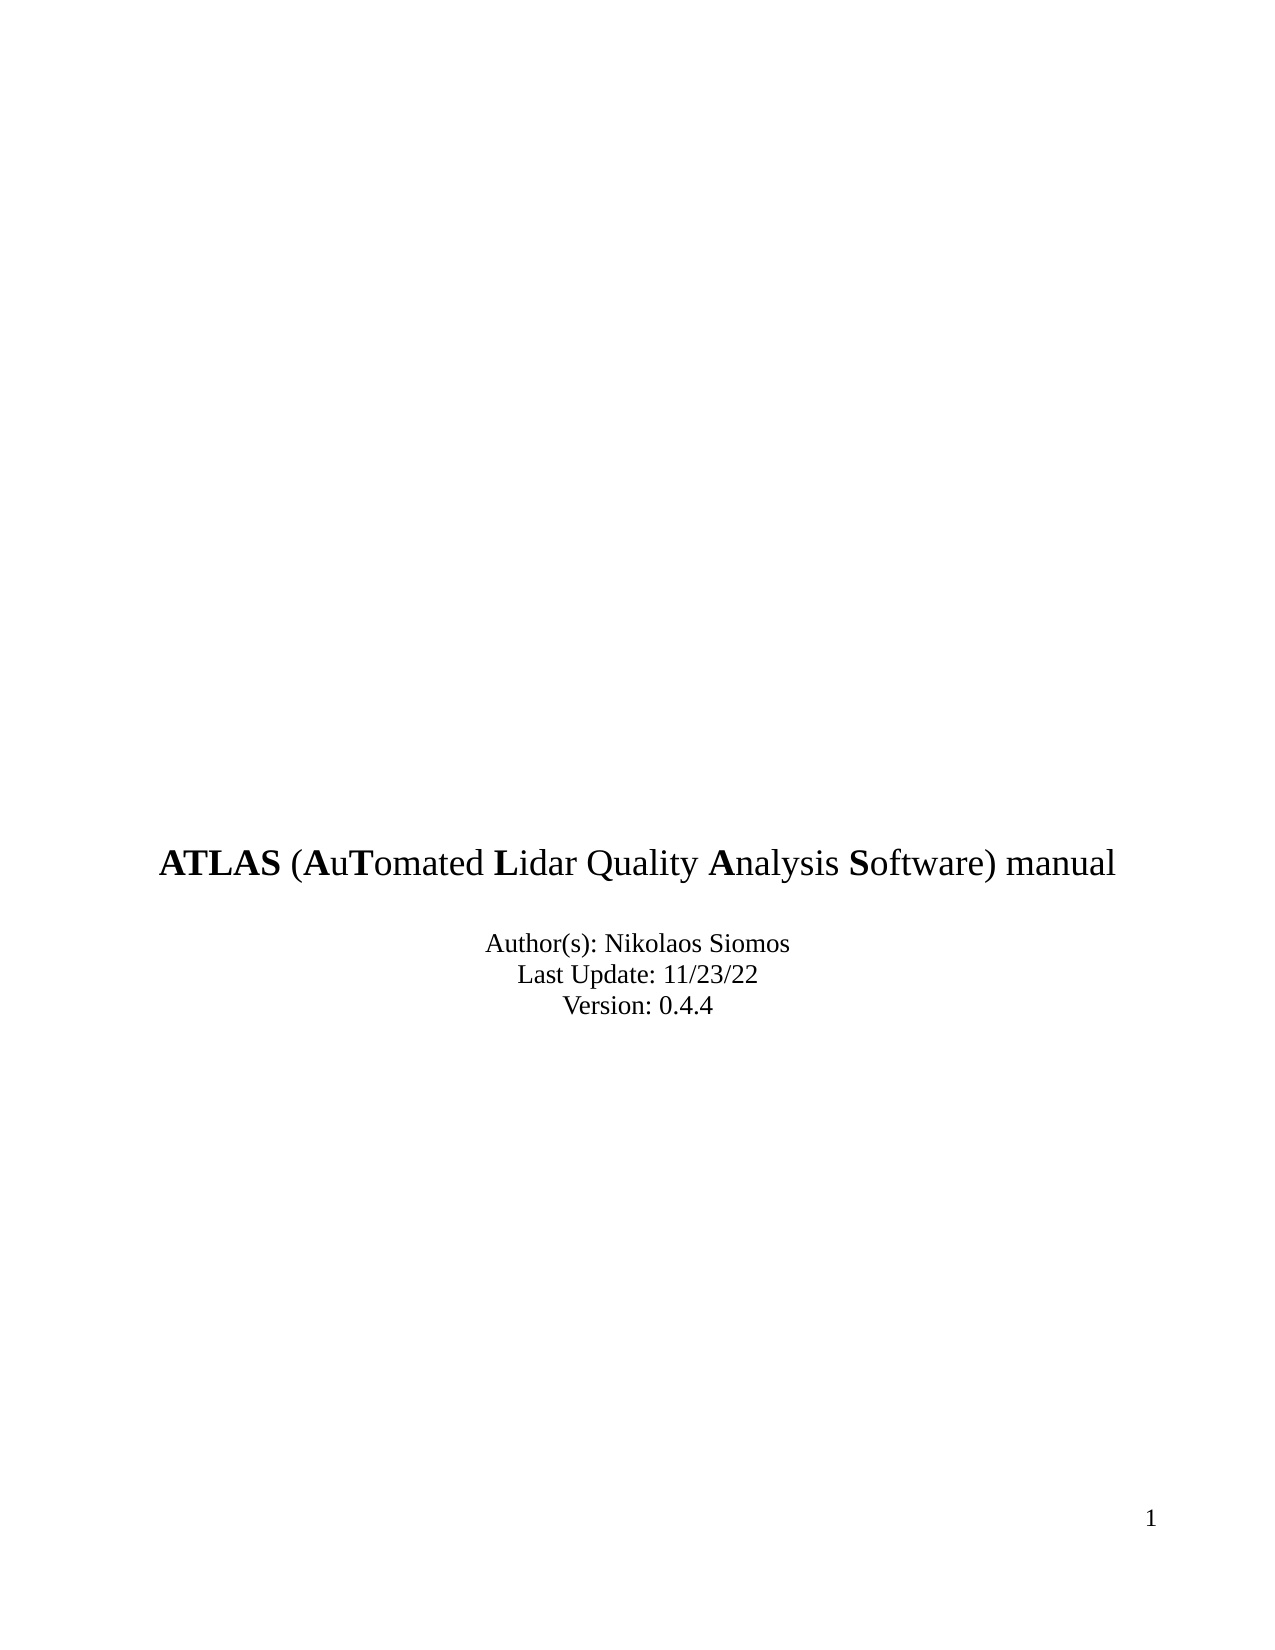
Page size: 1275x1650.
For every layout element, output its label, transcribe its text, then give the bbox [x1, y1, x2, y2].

text Version: 0.4.4 [118, 989, 1157, 1020]
text Last Update: 11/23/22 [118, 958, 1157, 989]
text ATLAS (AuTomated Lidar Quality Analysis Software) manual [118, 840, 1157, 883]
text Author(s): Nikolaos Siomos [118, 927, 1157, 958]
